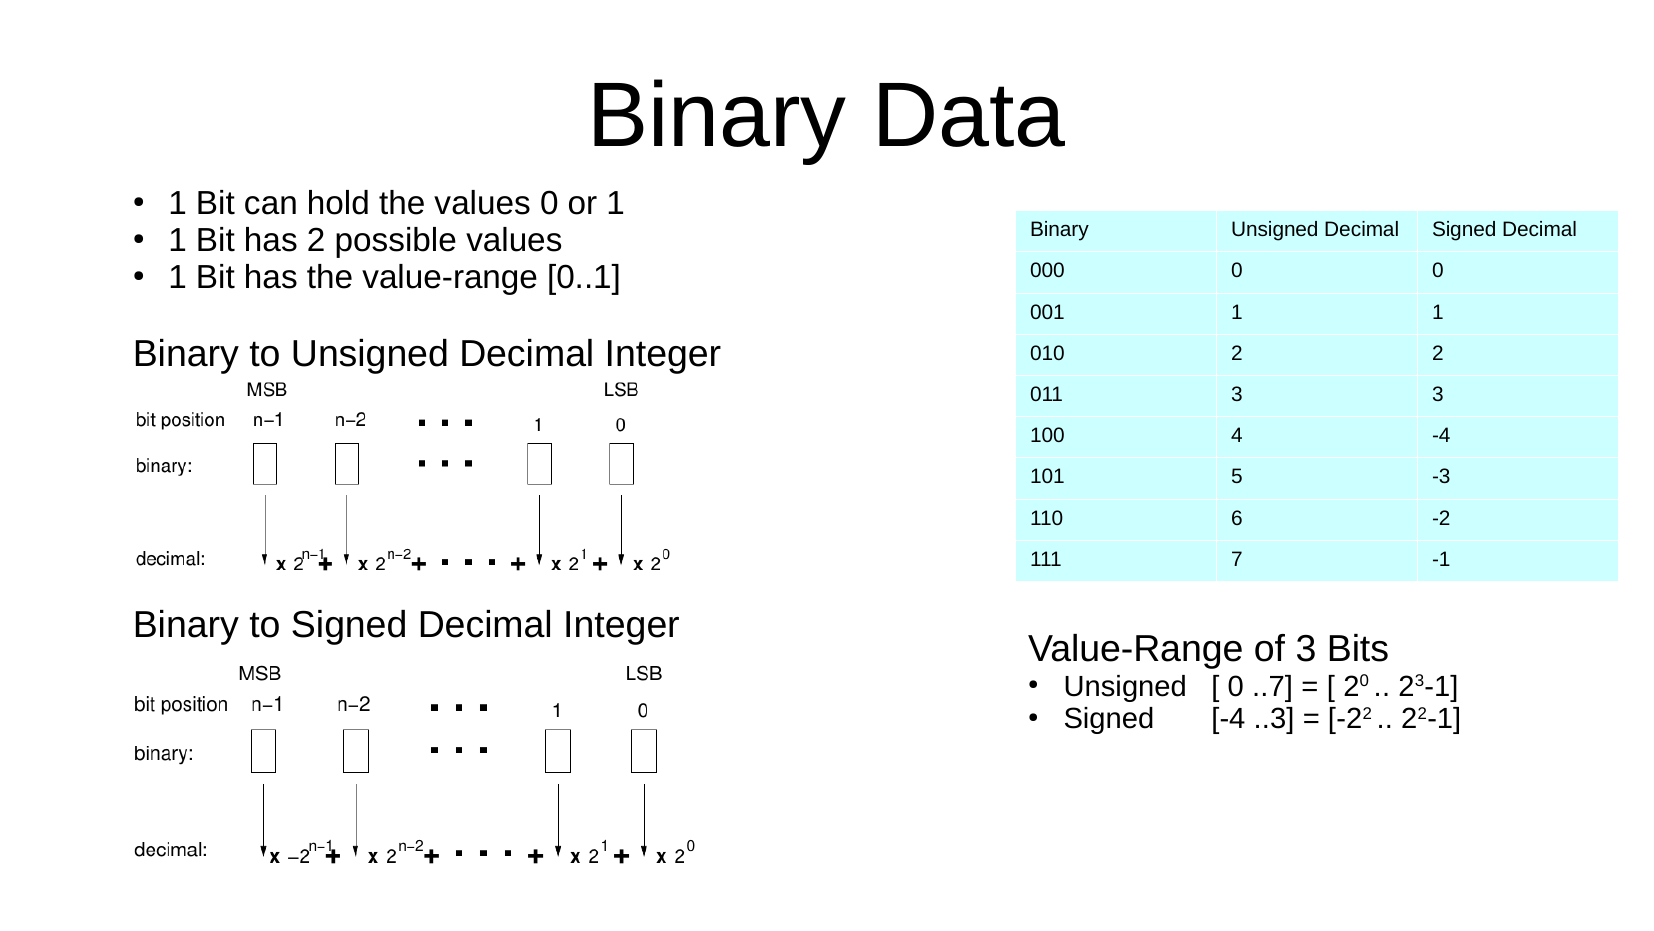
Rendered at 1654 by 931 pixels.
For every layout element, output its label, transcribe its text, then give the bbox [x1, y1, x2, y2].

table_cell 4 [1217, 417, 1417, 457]
table_cell 7 [1217, 541, 1417, 581]
table_cell -3 [1418, 458, 1618, 499]
table_cell 010 [1016, 335, 1216, 375]
table_cell 001 [1016, 294, 1216, 334]
table_cell 000 [1016, 252, 1216, 293]
picture [118, 649, 709, 886]
table_cell 100 [1016, 417, 1216, 457]
table_cell -2 [1418, 500, 1618, 540]
text_box Binary to Signed Decimal Integer [118, 596, 945, 656]
table_cell 2 [1418, 335, 1618, 375]
table_header Unsigned Decimal [1217, 211, 1417, 251]
table_cell 6 [1217, 500, 1417, 540]
table_cell 0 [1418, 252, 1618, 293]
table_cell 5 [1217, 458, 1417, 499]
table_cell 111 [1016, 541, 1216, 581]
table_header Signed Decimal [1418, 211, 1618, 251]
table_cell 101 [1016, 458, 1216, 499]
text_box Value-Range of 3 Bits Unsigned [ 0 ..7] = [ 20 .. 23-1] Signed [-4 ..3] = [-22 .. 22-1] [1013, 620, 1477, 743]
table_cell 1 [1418, 294, 1618, 334]
table_cell 3 [1217, 376, 1417, 416]
table_cell 011 [1016, 376, 1216, 416]
title Binary Data [82, 37, 1571, 193]
table_header Binary [1016, 211, 1216, 251]
table_cell 0 [1217, 252, 1417, 293]
table_cell -4 [1418, 417, 1618, 457]
table_cell 2 [1217, 335, 1417, 375]
table_cell -1 [1418, 541, 1618, 581]
text_box 1 Bit can hold the values 0 or 1 1 Bit has 2 possible values 1 Bit has the value-range [0..1] [118, 177, 886, 304]
text_box Binary to Unsigned Decimal Integer [118, 324, 945, 384]
table_cell 1 [1217, 294, 1417, 334]
table_cell 3 [1418, 376, 1618, 416]
picture [118, 384, 680, 591]
table_cell 110 [1016, 500, 1216, 540]
